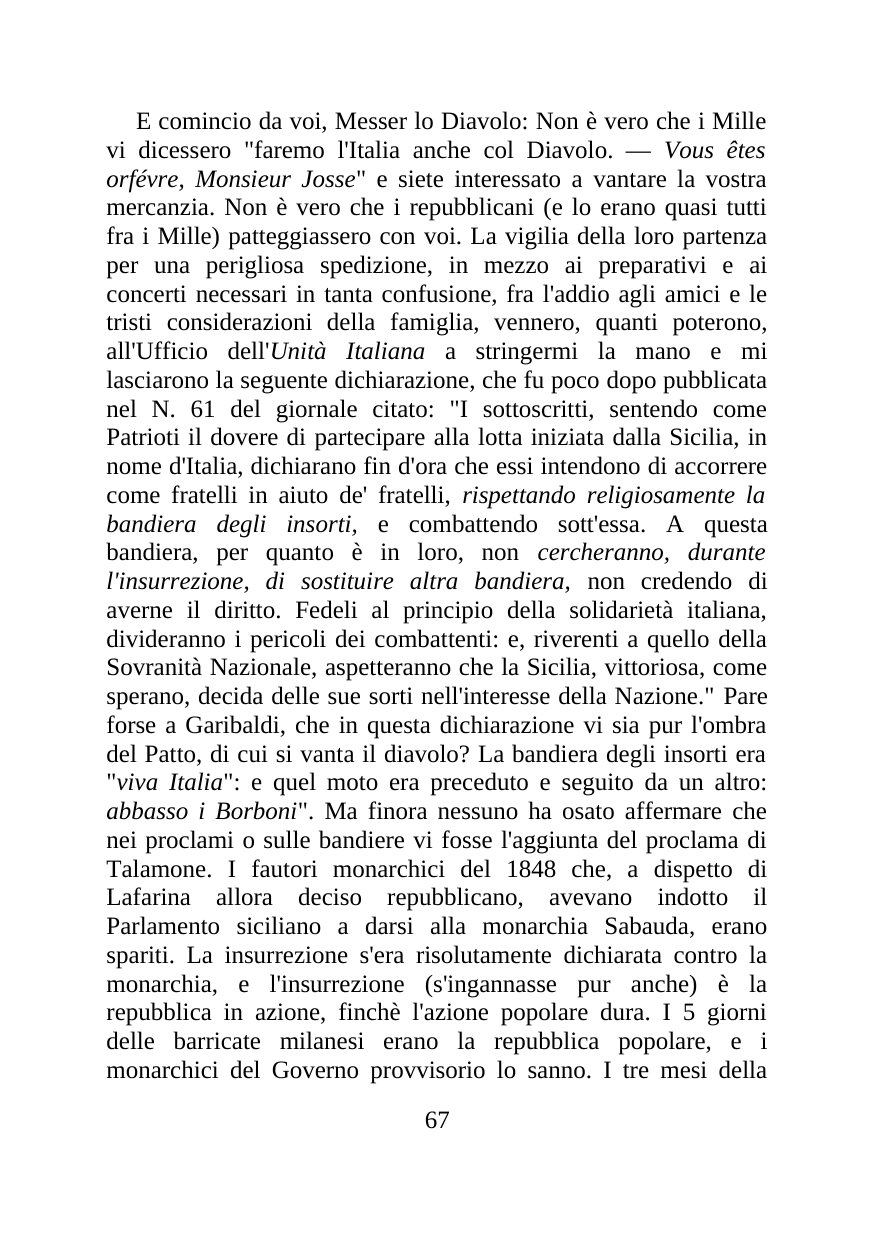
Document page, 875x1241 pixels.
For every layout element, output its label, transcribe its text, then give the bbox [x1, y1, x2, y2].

text E comincio da voi, Messer lo Diavolo: Non è vero che i Mille vi dicessero "faremo l'Italia anche col Diavolo. — Vous êtes orfévre, Monsieur Josse" e siete interessato a vantare la vostra mercanzia. Non è vero che i repubblicani (e lo erano quasi tutti fra i Mille) patteggiassero con voi. La vigilia della loro partenza per una perigliosa spedizione, in mezzo ai preparativi e ai concerti necessari in tanta confusione, fra l'addio agli amici e le tristi considerazioni della famiglia, vennero, quanti poterono, all'Ufficio dell'Unità Italiana a stringermi la mano e mi lasciarono la seguente dichiarazione, che fu poco dopo pubblicata nel N. 61 del giornale citato: "I sottoscritti, sentendo come Patrioti il dovere di partecipare alla lotta iniziata dalla Sicilia, in nome d'Italia, dichiarano fin d'ora che essi intendono di accorrere come fratelli in aiuto de' fratelli, rispettando religiosamente la bandiera degli insorti, e combattendo sott'essa. A questa bandiera, per quanto è in loro, non cercheranno, durante l'insurrezione, di sostituire altra bandiera, non credendo di averne il diritto. Fedeli al principio della solidarietà italiana, divideranno i pericoli dei combattenti: e, riverenti a quello della Sovranità Nazionale, aspetteranno che la Sicilia, vittoriosa, come sperano, decida delle sue sorti nell'interesse della Nazione." Pare forse a Garibaldi, che in questa dichiarazione vi sia pur l'ombra del Patto, di cui si vanta il diavolo? La bandiera degli insorti era "viva Italia": e quel moto era preceduto e seguito da un altro: abbasso i Borboni". Ma finora nessuno ha osato affermare che nei proclami o sulle bandiere vi fosse l'aggiunta del proclama di Talamone. I fautori monarchici del 1848 che, a dispetto di Lafarina allora deciso repubblicano, avevano indotto il Parlamento siciliano a darsi alla monarchia Sabauda, erano spariti. La insurrezione s'era risolutamente dichiarata contro la monarchia, e l'insurrezione (s'ingannasse pur anche) è la repubblica in azione, finchè l'azione popolare dura. I 5 giorni delle barricate milanesi erano la repubblica popolare, e i monarchici del Governo provvisorio lo sanno. I tre mesi della [106, 106, 768, 1084]
